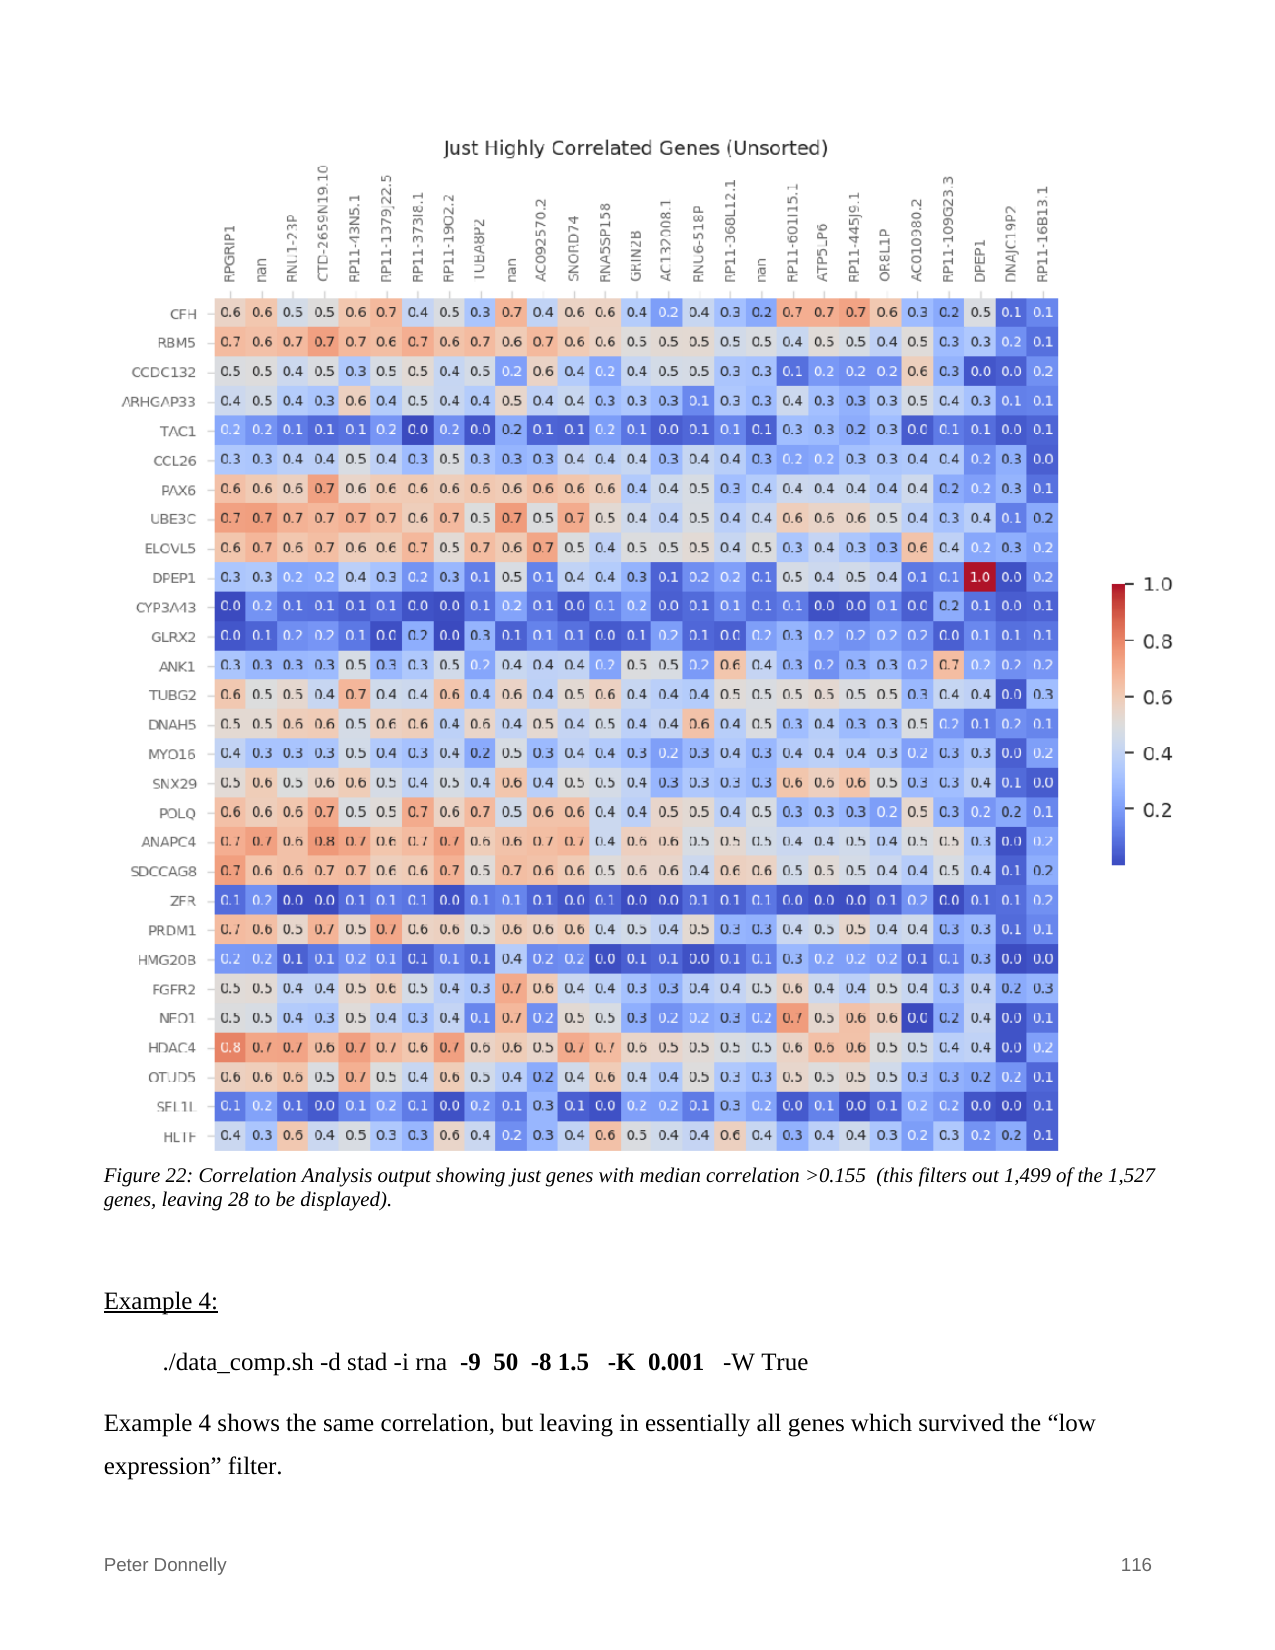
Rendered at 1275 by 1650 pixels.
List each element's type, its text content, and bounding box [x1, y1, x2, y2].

text ./data_comp.sh -d stad -i rna -9 50 -8 1.5 -K 0.001 -W True [162, 1347, 1181, 1376]
text Figure 22: Correlation Analysis output showing just genes with median correlation >0.155 (this filters out 1,499 of the 1,527 genes, leaving 28 to be displayed). [103, 1163, 1181, 1211]
text Example 4: [103, 1286, 1181, 1315]
text Example 4 shows the same correlation, but leaving in essentially all genes which survived the “low expression” filter. [103, 1408, 1181, 1480]
picture [103, 132, 1182, 1163]
